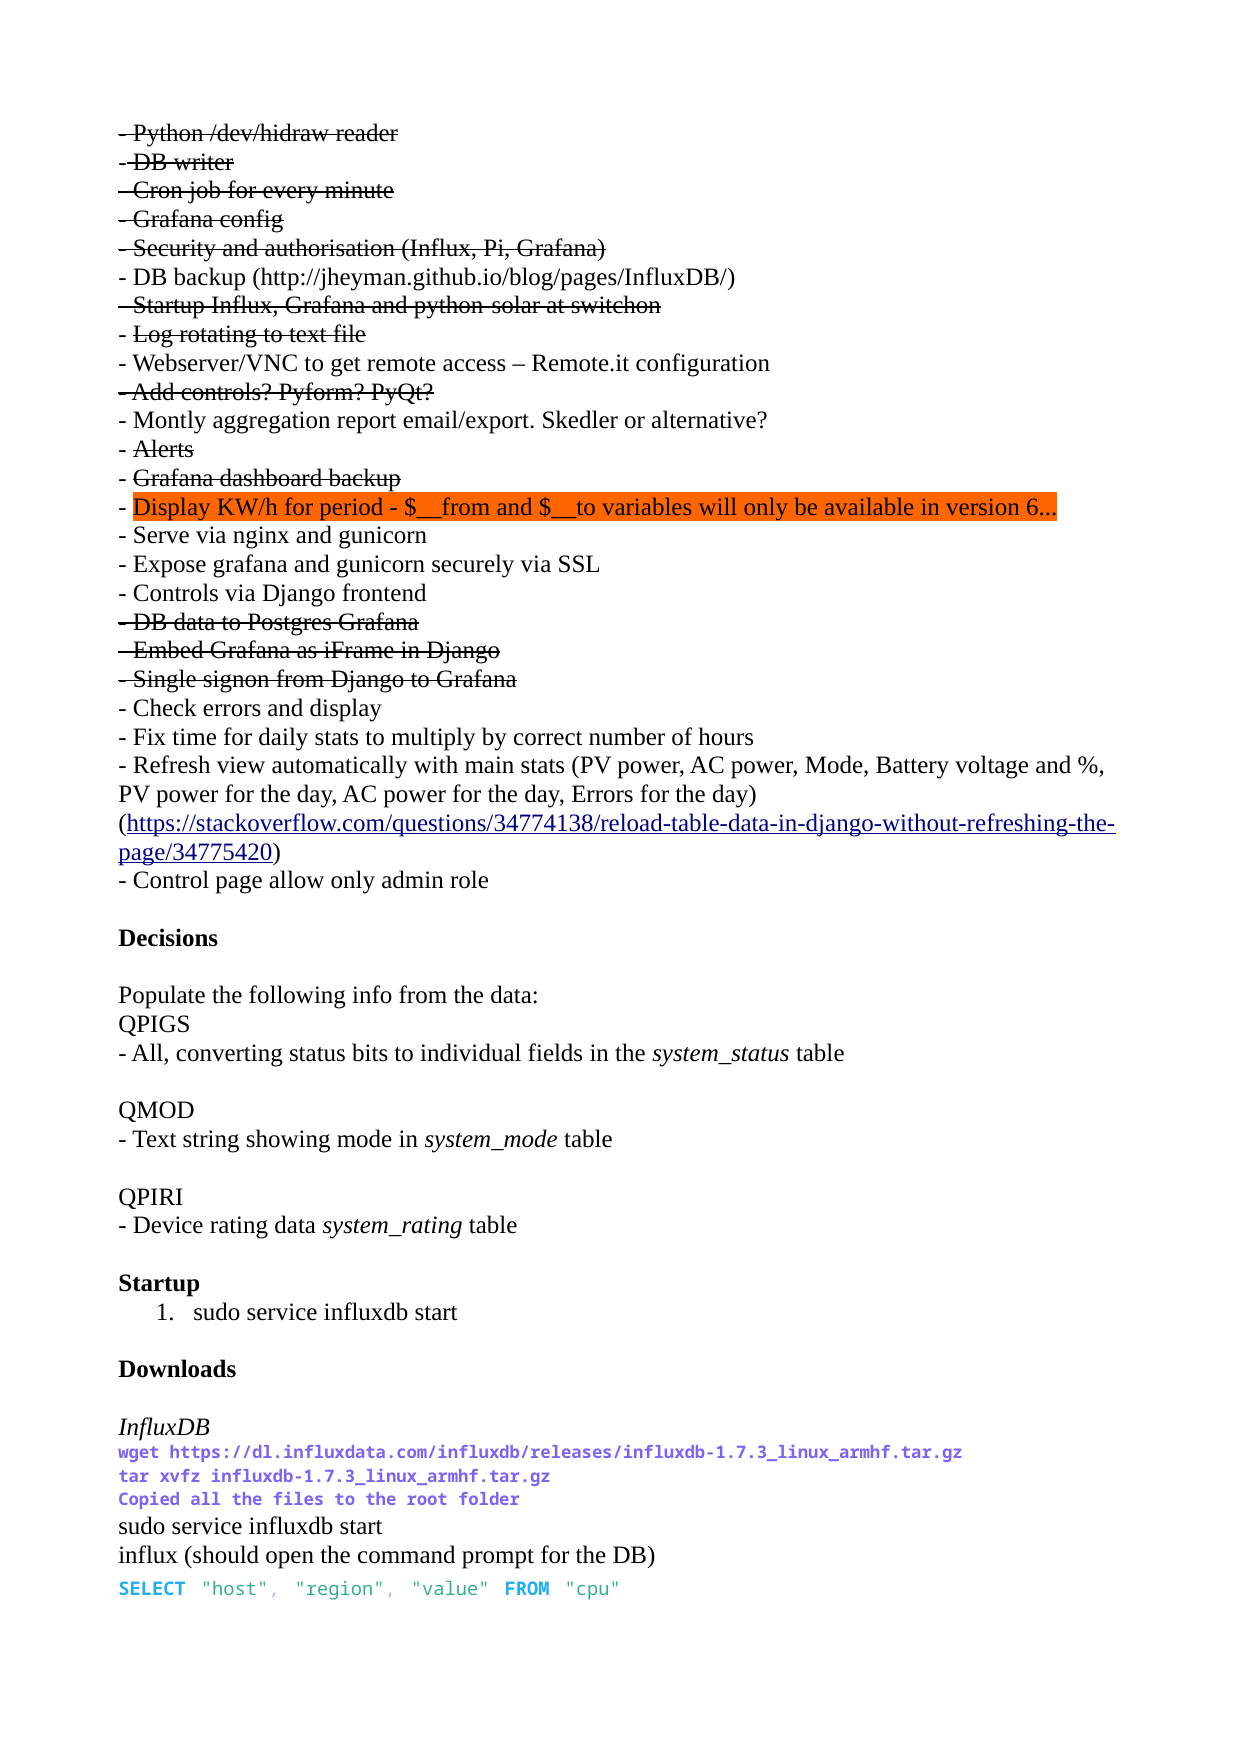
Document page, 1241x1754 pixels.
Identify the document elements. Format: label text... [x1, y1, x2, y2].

text Startup [118, 1268, 1122, 1297]
text - All, converting status bits to individual fields in the system_status table [118, 1038, 1122, 1067]
text - Cron job for every minute [118, 176, 1122, 204]
text - Display KW/h for period - $__from and $__to variables will only be available in version 6... [118, 492, 1122, 521]
text - Alerts [118, 434, 1122, 463]
text - Text string showing mode in system_mode table [118, 1124, 1122, 1153]
text - Grafana dashboard backup [118, 463, 1122, 492]
text - Device rating data system_rating table [118, 1211, 1122, 1239]
text - Montly aggregation report email/export. Skedler or alternative? [118, 406, 1122, 434]
text - Python /dev/hidraw reader [118, 118, 1122, 147]
text - DB backup (http://jheyman.github.io/blog/pages/InfluxDB/) [118, 262, 1122, 291]
text - Log rotating to text file [118, 319, 1122, 348]
text - Grafana config [118, 204, 1122, 233]
text - Check errors and display [118, 693, 1122, 722]
text - Refresh view automatically with main stats (PV power, AC power, Mode, Battery voltage and %, PV power for the day, AC power for the day, Errors for the day) [118, 751, 1122, 808]
text SELECT "host", "region", "value" FROM "cpu" [118, 1568, 1122, 1602]
text InfluxDB [118, 1412, 1122, 1441]
text - DB data to Postgres Grafana [118, 607, 1122, 636]
text - Controls via Django frontend [118, 578, 1122, 607]
text - Serve via nginx and gunicorn [118, 521, 1122, 549]
text QMOD [118, 1096, 1122, 1124]
text - Expose grafana and gunicorn securely via SSL [118, 549, 1122, 578]
text - Webserver/VNC to get remote access – Remote.it configuration [118, 348, 1122, 377]
text (https://stackoverflow.com/questions/34774138/reload-table-data-in-django-without-refreshing-the-page/34775420) [118, 808, 1122, 866]
text wget https://dl.influxdata.com/influxdb/releases/influxdb-1.7.3_linux_armhf.tar.gz [118, 1441, 1122, 1464]
text influx (should open the command prompt for the DB) [118, 1540, 1122, 1568]
text - Security and authorisation (Influx, Pi, Grafana) [118, 233, 1122, 262]
text - Single signon from Django to Grafana [118, 664, 1122, 693]
text - DB writer [118, 147, 1122, 176]
text QPIGS [118, 1009, 1122, 1038]
text - Embed Grafana as iFrame in Django [118, 636, 1122, 664]
text sudo service influxdb start [118, 1511, 1122, 1540]
text Downloads [118, 1354, 1122, 1383]
text QPIRI [118, 1182, 1122, 1211]
text Copied all the files to the root folder [118, 1487, 1122, 1511]
text - Control page allow only admin role [118, 866, 1122, 894]
text Decisions [118, 923, 1122, 952]
text - Startup Influx, Grafana and python-solar at switchon [118, 291, 1122, 319]
text tar xvfz influxdb-1.7.3_linux_armhf.tar.gz [118, 1464, 1122, 1487]
text - Add controls? Pyform? PyQt? [118, 377, 1122, 406]
text - Fix time for daily stats to multiply by correct number of hours [118, 722, 1122, 751]
list sudo service influxdb start [156, 1297, 1122, 1326]
text Populate the following info from the data: [118, 981, 1122, 1009]
